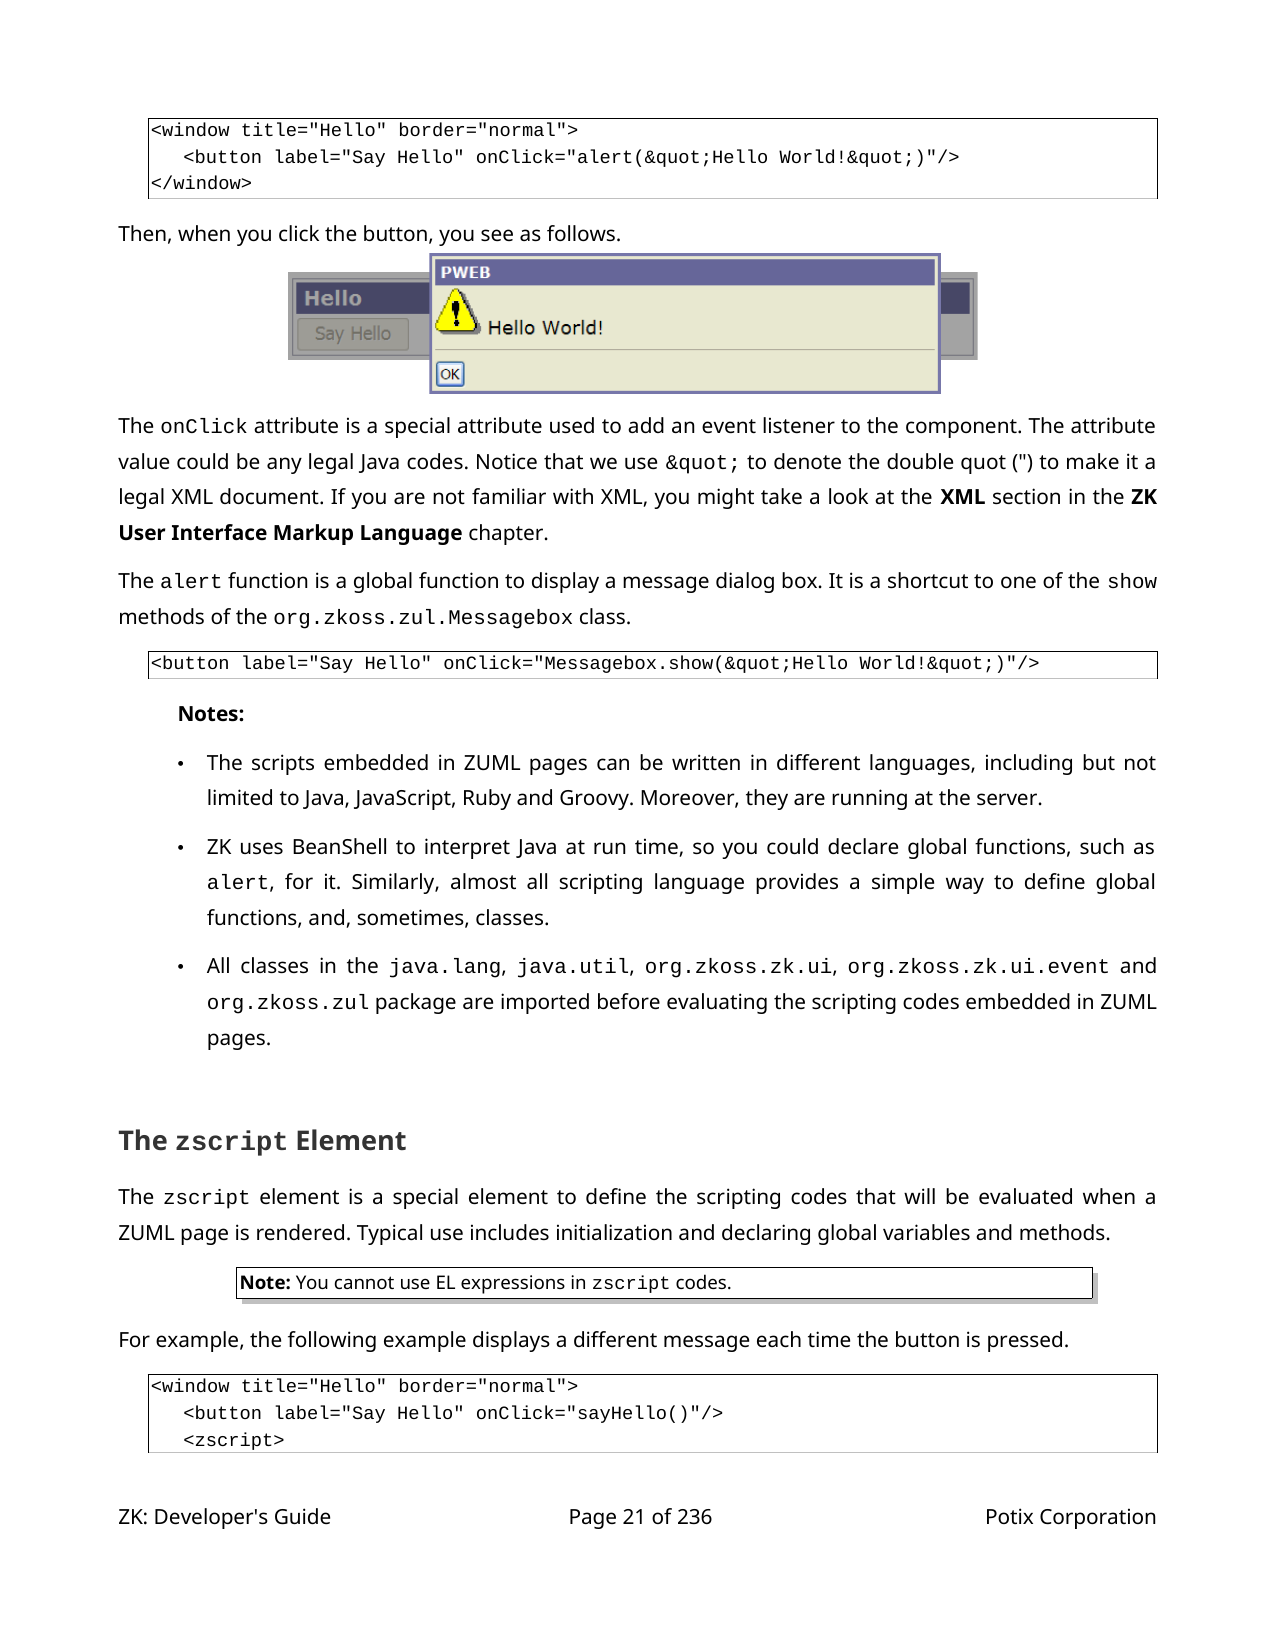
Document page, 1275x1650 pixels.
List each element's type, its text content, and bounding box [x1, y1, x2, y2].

text Notes: [177, 699, 1157, 727]
text The zscript element is a special element to define the scripting codes that will be evaluated when a ZUML page is rendered. Typical use includes initialization and declaring global variables and methods. [118, 1182, 1157, 1246]
list All classes in the java.lang, java.util, org.zkoss.zk.ui, org.zkoss.zk.ui.event and org.zkoss.zul package are imported before evaluating the scripting codes embedded in ZUML pages. [177, 952, 1157, 1051]
text Then, when you click the button, you see as follows. [118, 219, 1157, 247]
text For example, the following example displays a different message each time the button is pressed. [118, 1325, 1157, 1353]
text <window title="Hello" border="normal"> [149, 1375, 1157, 1398]
list ZK uses BeanShell to interpret Java at run time, so you could declare global functions, such as alert, for it. Similarly, almost all scripting language provides a simple way to define global functions, and, sometimes, classes. [177, 832, 1157, 931]
text The onClick attribute is a special attribute used to add an event listener to the component. The attribute value could be any legal Java codes. Notice that we use &quot; to denote the double quot (") to make it a legal XML document. If you are not familiar with XML, you might take a look at the XML section in the ZK User Interface Markup Language chapter. [118, 394, 1157, 546]
text <zscript> [149, 1428, 1157, 1452]
picture [288, 253, 978, 394]
text <button label="Say Hello" onClick="sayHello()"/> [149, 1401, 1157, 1425]
text Note: You cannot use EL expressions in zscript codes. [237, 1268, 1092, 1298]
text <button label="Say Hello" onClick="Messagebox.show(&quot;Hello World!&quot;)"/> [149, 652, 1157, 678]
subtitle The zscript Element [118, 1122, 1157, 1158]
list The scripts embedded in ZUML pages can be written in different languages, including but not limited to Java, JavaScript, Ruby and Groovy. Moreover, they are running at the server. [177, 748, 1157, 811]
text <window title="Hello" border="normal"> <button label="Say Hello" onClick="alert(&quot;Hello World!&quot;)"/> </window> [149, 119, 1157, 198]
text The alert function is a global function to display a message dialog box. It is a shortcut to one of the show methods of the org.zkoss.zul.Messagebox class. [118, 567, 1157, 631]
